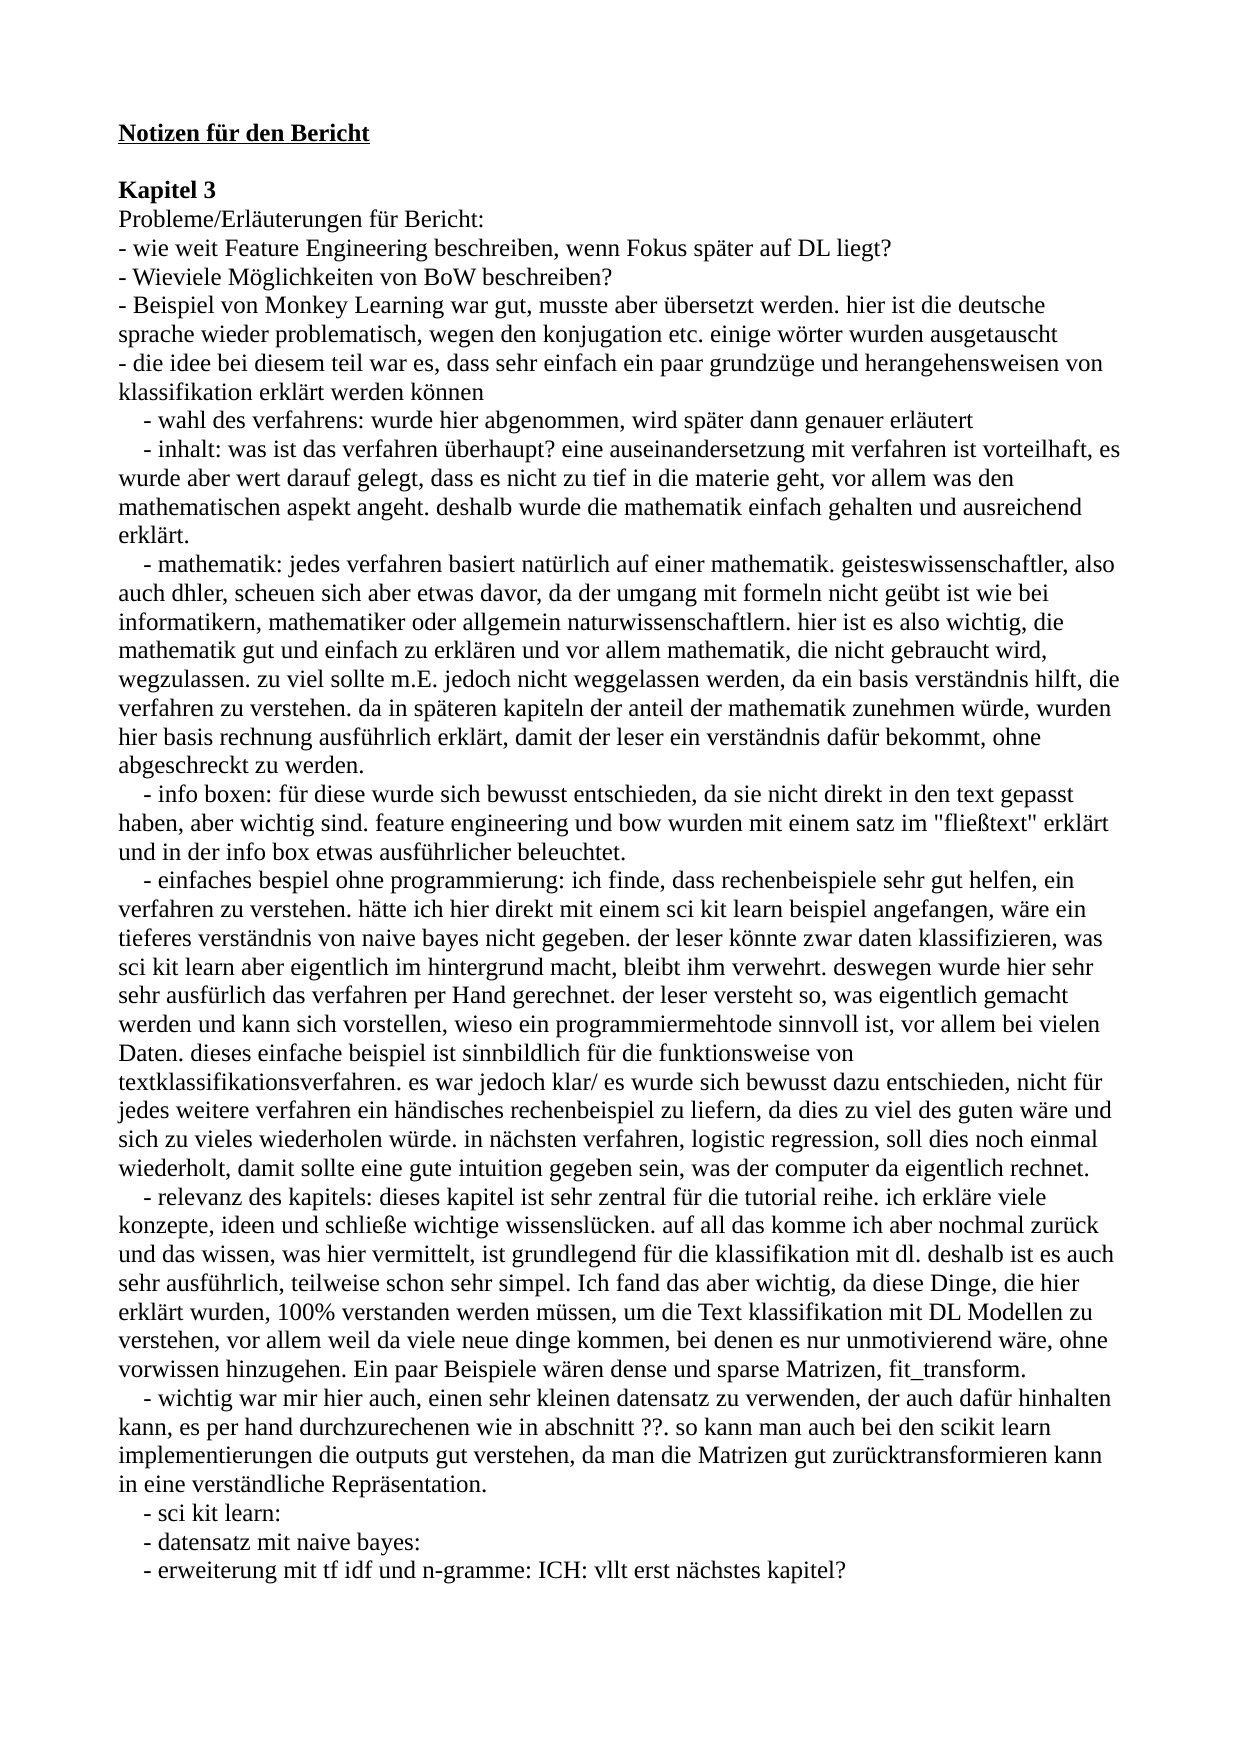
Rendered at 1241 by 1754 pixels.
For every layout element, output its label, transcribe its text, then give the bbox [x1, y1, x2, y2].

text - einfaches bespiel ohne programmierung: ich finde, dass rechenbeispiele sehr gut helfen, ein verfahren zu verstehen. hätte ich hier direkt mit einem sci kit learn beispiel angefangen, wäre ein tieferes verständnis von naive bayes nicht gegeben. der leser könnte zwar daten klassifizieren, was sci kit learn aber eigentlich im hintergrund macht, bleibt ihm verwehrt. deswegen wurde hier sehr sehr ausfürlich das verfahren per Hand gerechnet. der leser versteht so, was eigentlich gemacht werden und kann sich vorstellen, wieso ein programmiermehtode sinnvoll ist, vor allem bei vielen Daten. dieses einfache beispiel ist sinnbildlich für die funktionsweise von textklassifikationsverfahren. es war jedoch klar/ es wurde sich bewusst dazu entschieden, nicht für jedes weitere verfahren ein händisches rechenbeispiel zu liefern, da dies zu viel des guten wäre und sich zu vieles wiederholen würde. in nächsten verfahren, logistic regression, soll dies noch einmal wiederholt, damit sollte eine gute intuition gegeben sein, was der computer da eigentlich rechnet. [118, 866, 1122, 1182]
text Kapitel 3 [118, 176, 1122, 204]
text - Wieviele Möglichkeiten von BoW beschreiben? [118, 262, 1122, 291]
text Probleme/Erläuterungen für Bericht: [118, 204, 1122, 233]
text - wahl des verfahrens: wurde hier abgenommen, wird später dann genauer erläutert [118, 406, 1122, 434]
text - die idee bei diesem teil war es, dass sehr einfach ein paar grundzüge und herangehensweisen von klassifikation erklärt werden können [118, 348, 1122, 406]
text - sci kit learn: [118, 1498, 1122, 1527]
text - datensatz mit naive bayes: [118, 1527, 1122, 1556]
text - wie weit Feature Engineering beschreiben, wenn Fokus später auf DL liegt? [118, 233, 1122, 262]
text - Beispiel von Monkey Learning war gut, musste aber übersetzt werden. hier ist die deutsche sprache wieder problematisch, wegen den konjugation etc. einige wörter wurden ausgetauscht [118, 291, 1122, 348]
text - relevanz des kapitels: dieses kapitel ist sehr zentral für die tutorial reihe. ich erkläre viele konzepte, ideen und schließe wichtige wissenslücken. auf all das komme ich aber nochmal zurück und das wissen, was hier vermittelt, ist grundlegend für die klassifikation mit dl. deshalb ist es auch sehr ausführlich, teilweise schon sehr simpel. Ich fand das aber wichtig, da diese Dinge, die hier erklärt wurden, 100% verstanden werden müssen, um die Text klassifikation mit DL Modellen zu verstehen, vor allem weil da viele neue dinge kommen, bei denen es nur unmotivierend wäre, ohne vorwissen hinzugehen. Ein paar Beispiele wären dense und sparse Matrizen, fit_transform. [118, 1182, 1122, 1383]
text - wichtig war mir hier auch, einen sehr kleinen datensatz zu verwenden, der auch dafür hinhalten kann, es per hand durchzurechenen wie in abschnitt ??. so kann man auch bei den scikit learn implementierungen die outputs gut verstehen, da man die Matrizen gut zurücktransformieren kann in eine verständliche Repräsentation. [118, 1383, 1122, 1498]
text - info boxen: für diese wurde sich bewusst entschieden, da sie nicht direkt in den text gepasst haben, aber wichtig sind. feature engineering und bow wurden mit einem satz im "fließtext" erklärt und in der info box etwas ausführlicher beleuchtet. [118, 779, 1122, 866]
text - mathematik: jedes verfahren basiert natürlich auf einer mathematik. geisteswissenschaftler, also auch dhler, scheuen sich aber etwas davor, da der umgang mit formeln nicht geübt ist wie bei informatikern, mathematiker oder allgemein naturwissenschaftlern. hier ist es also wichtig, die mathematik gut und einfach zu erklären und vor allem mathematik, die nicht gebraucht wird, wegzulassen. zu viel sollte m.E. jedoch nicht weggelassen werden, da ein basis verständnis hilft, die verfahren zu verstehen. da in späteren kapiteln der anteil der mathematik zunehmen würde, wurden hier basis rechnung ausführlich erklärt, damit der leser ein verständnis dafür bekommt, ohne abgeschreckt zu werden. [118, 549, 1122, 779]
text Notizen für den Bericht [118, 118, 1122, 147]
text - inhalt: was ist das verfahren überhaupt? eine auseinandersetzung mit verfahren ist vorteilhaft, es wurde aber wert darauf gelegt, dass es nicht zu tief in die materie geht, vor allem was den mathematischen aspekt angeht. deshalb wurde die mathematik einfach gehalten und ausreichend erklärt. [118, 434, 1122, 549]
text - erweiterung mit tf idf und n-gramme: ICH: vllt erst nächstes kapitel? [118, 1556, 1122, 1584]
